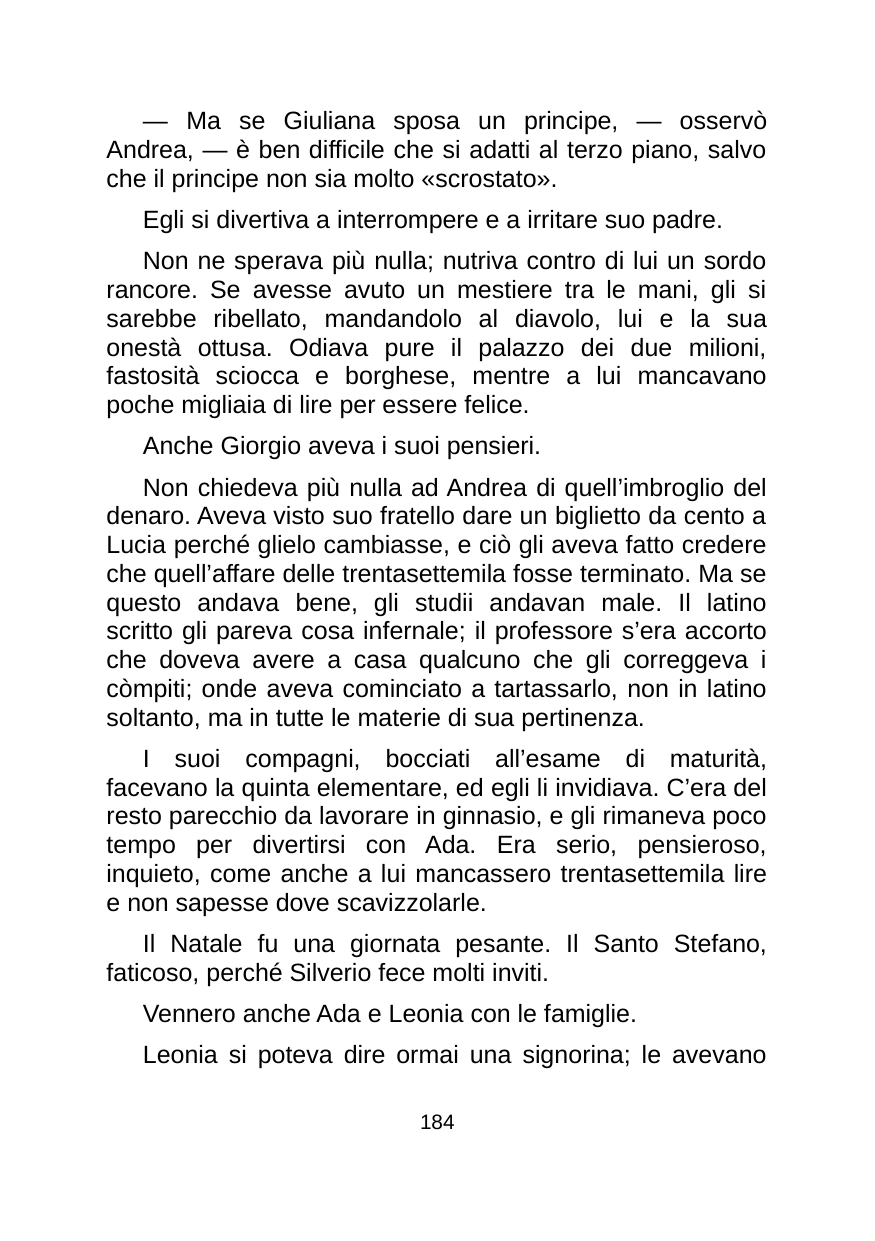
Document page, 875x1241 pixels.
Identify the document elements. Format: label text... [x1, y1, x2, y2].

text — Ma se Giuliana sposa un principe, — osservò Andrea, — è ben difficile che si adatti al terzo piano, salvo che il principe non sia molto «scrostato». [106, 106, 768, 192]
text Non ne sperava più nulla; nutriva contro di lui un sordo rancore. Se avesse avuto un mestiere tra le mani, gli si sarebbe ribellato, mandandolo al diavolo, lui e la sua onestà ottusa. Odiava pure il palazzo dei due milioni, fastosità sciocca e borghese, mentre a lui mancavano poche migliaia di lire per essere felice. [106, 246, 768, 419]
text Anche Giorgio aveva i suoi pensieri. [106, 431, 768, 460]
text Leonia si poteva dire ormai una signorina; le avevano [106, 1040, 768, 1069]
text I suoi compagni, bocciati all’esame di maturità, facevano la quinta elementare, ed egli li invidiava. C’era del resto parecchio da lavorare in ginnasio, e gli rimaneva poco tempo per divertirsi con Ada. Era serio, pensieroso, inquieto, come anche a lui mancassero trentasettemila lire e non sapesse dove scavizzolarle. [106, 744, 768, 916]
text Egli si divertiva a interrompere e a irritare suo padre. [106, 205, 768, 234]
text Il Natale fu una giornata pesante. Il Santo Stefano, faticoso, perché Silverio fece molti inviti. [106, 929, 768, 986]
text Vennero anche Ada e Leonia con le famiglie. [106, 999, 768, 1027]
text Non chiedeva più nulla ad Andrea di quell’imbroglio del denaro. Aveva visto suo fratello dare un biglietto da cento a Lucia perché glielo cambiasse, e ciò gli aveva fatto credere che quell’affare delle trentasettemila fosse terminato. Ma se questo andava bene, gli studii andavan male. Il latino scritto gli pareva cosa infernale; il professore s’era accorto che doveva avere a casa qualcuno che gli correggeva i còmpiti; onde aveva cominciato a tartassarlo, non in latino soltanto, ma in tutte le materie di sua pertinenza. [106, 472, 768, 731]
